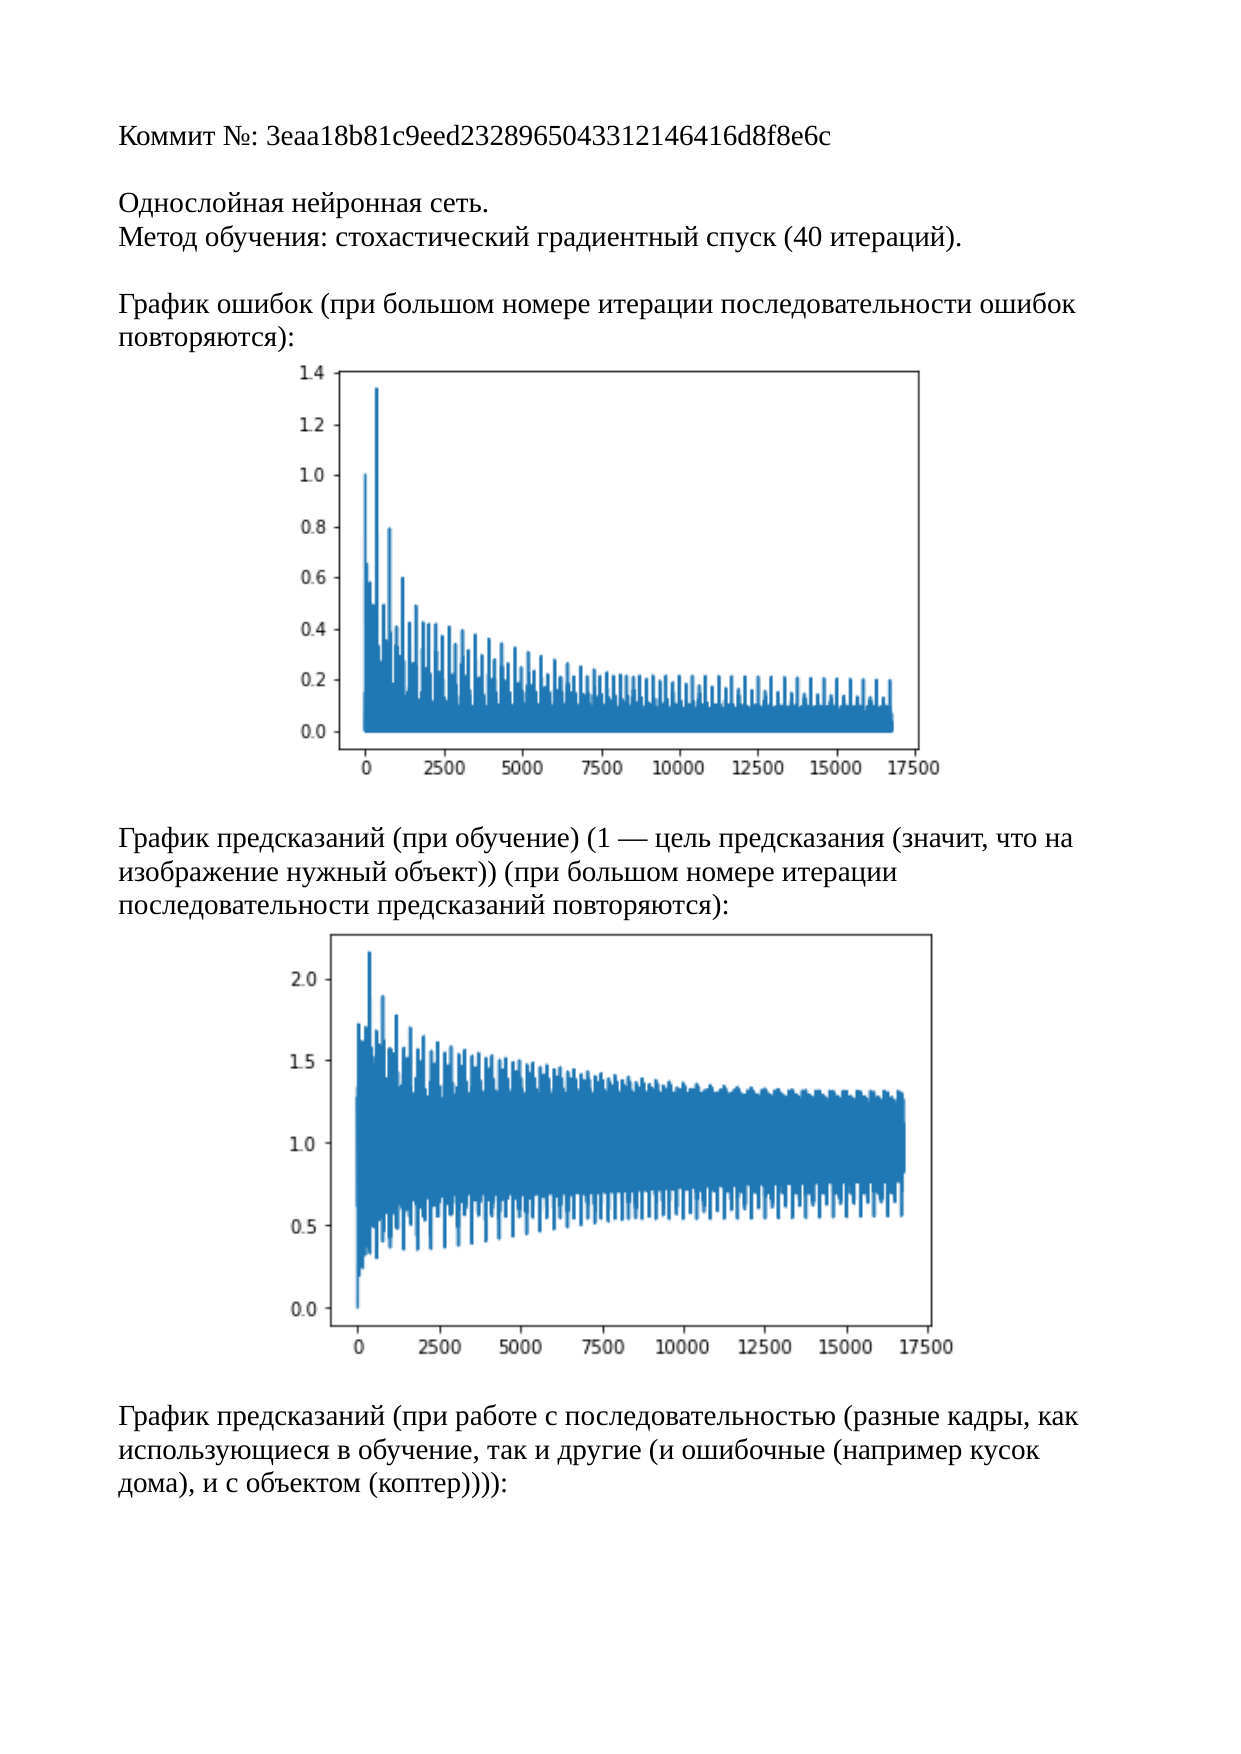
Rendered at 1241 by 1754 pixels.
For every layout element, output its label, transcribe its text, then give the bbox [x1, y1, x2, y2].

text График ошибок (при большом номере итерации последовательности ошибок повторяются): [118, 286, 1122, 353]
text Метод обучения: стохастический градиентный спуск (40 итераций). [118, 219, 1122, 252]
text Коммит №: 3eaa18b81c9eed2328965043312146416d8f8e6c [118, 118, 1122, 152]
text График предсказаний (при обучение) (1 — цель предсказания (значит, что на изображение нужный объект)) (при большом номере итерации последовательности предсказаний повторяются): [118, 820, 1122, 921]
text Однослойная нейронная сеть. [118, 185, 1122, 219]
picture [294, 352, 946, 787]
text График предсказаний (при работе с последовательностью (разные кадры, как использующиеся в обучение, так и другие (и ошибочные (например кусок дома), и с объектом (коптер)))): [118, 1398, 1122, 1499]
picture [282, 921, 958, 1365]
